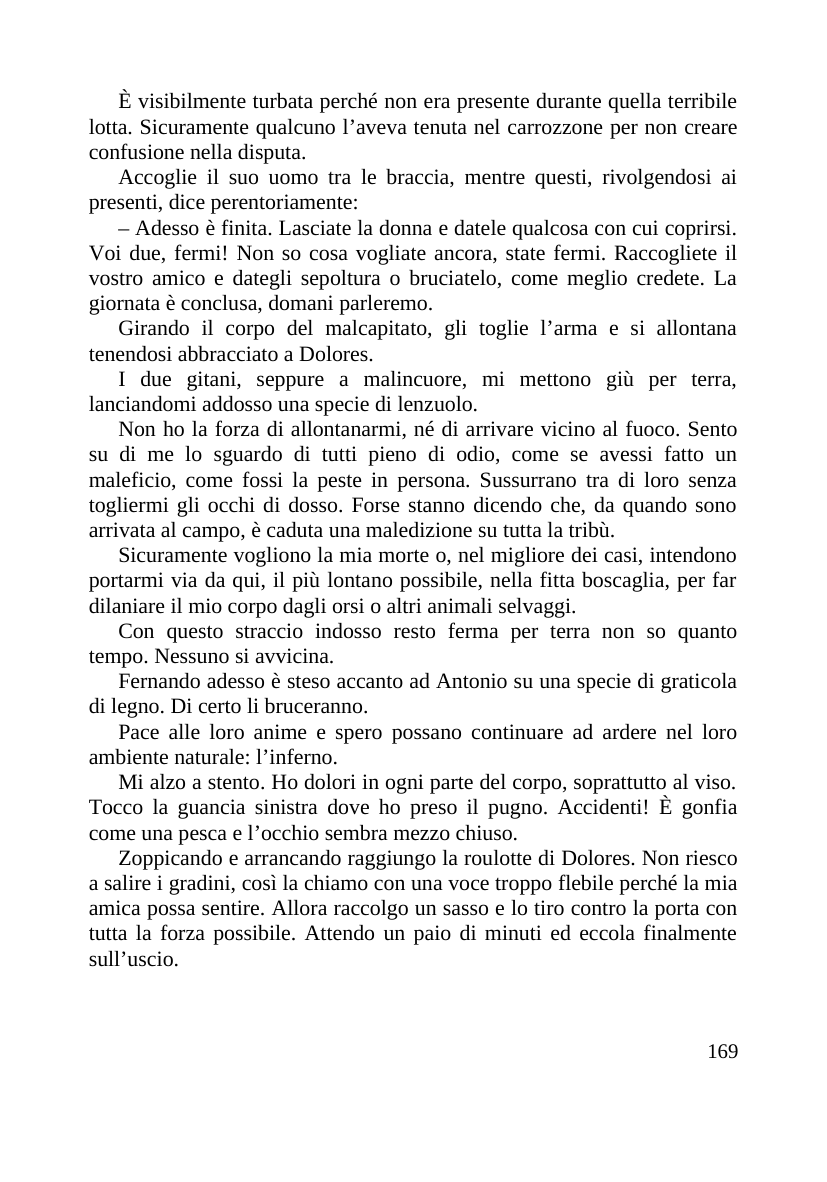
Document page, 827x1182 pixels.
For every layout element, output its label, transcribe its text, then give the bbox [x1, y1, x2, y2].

text Pace alle loro anime e spero possano continuare ad ardere nel loro ambiente naturale: l’inferno. [88, 719, 738, 769]
text Girando il corpo del malcapitato, gli toglie l’arma e si allontana tenendosi abbracciato a Dolores. [88, 315, 738, 366]
text Accoglie il suo uomo tra le braccia, mentre questi, rivolgendosi ai presenti, dice perentoriamente: [88, 164, 738, 214]
text Con questo straccio indosso resto ferma per terra non so quanto tempo. Nessuno si avvicina. [88, 618, 738, 668]
text I due gitani, seppure a malincuore, mi mettono giù per terra, lanciandomi addosso una specie di lenzuolo. [88, 366, 738, 416]
text Zoppicando e arrancando raggiungo la roulotte di Dolores. Non riesco a salire i gradini, così la chiamo con una voce troppo flebile perché la mia amica possa sentire. Allora raccolgo un sasso e lo tiro contro la porta con tutta la forza possibile. Attendo un paio di minuti ed eccola finalmente sull’uscio. [88, 845, 738, 971]
text Fernando adesso è steso accanto ad Antonio su una specie di graticola di legno. Di certo li bruceranno. [88, 668, 738, 719]
text Sicuramente vogliono la mia morte o, nel migliore dei casi, intendono portarmi via da qui, il più lontano possibile, nella fitta boscaglia, per far dilaniare il mio corpo dagli orsi o altri animali selvaggi. [88, 542, 738, 618]
text È visibilmente turbata perché non era presente durante quella terribile lotta. Sicuramente qualcuno l’aveva tenuta nel carrozzone per non creare confusione nella disputa. [88, 88, 738, 164]
text Mi alzo a stento. Ho dolori in ogni parte del corpo, soprattutto al viso. Tocco la guancia sinistra dove ho preso il pugno. Accidenti! È gonfia come una pesca e l’occhio sembra mezzo chiuso. [88, 769, 738, 845]
text – Adesso è finita. Lasciate la donna e datele qualcosa con cui coprirsi. Voi due, fermi! Non so cosa vogliate ancora, state fermi. Raccogliete il vostro amico e dategli sepoltura o bruciatelo, come meglio credete. La giornata è conclusa, domani parleremo. [88, 214, 738, 315]
text Non ho la forza di allontanarmi, né di arrivare vicino al fuoco. Sento su di me lo sguardo di tutti pieno di odio, come se avessi fatto un maleficio, come fossi la peste in persona. Sussurrano tra di loro senza togliermi gli occhi di dosso. Forse stanno dicendo che, da quando sono arrivata al campo, è caduta una maledizione su tutta la tribù. [88, 416, 738, 542]
